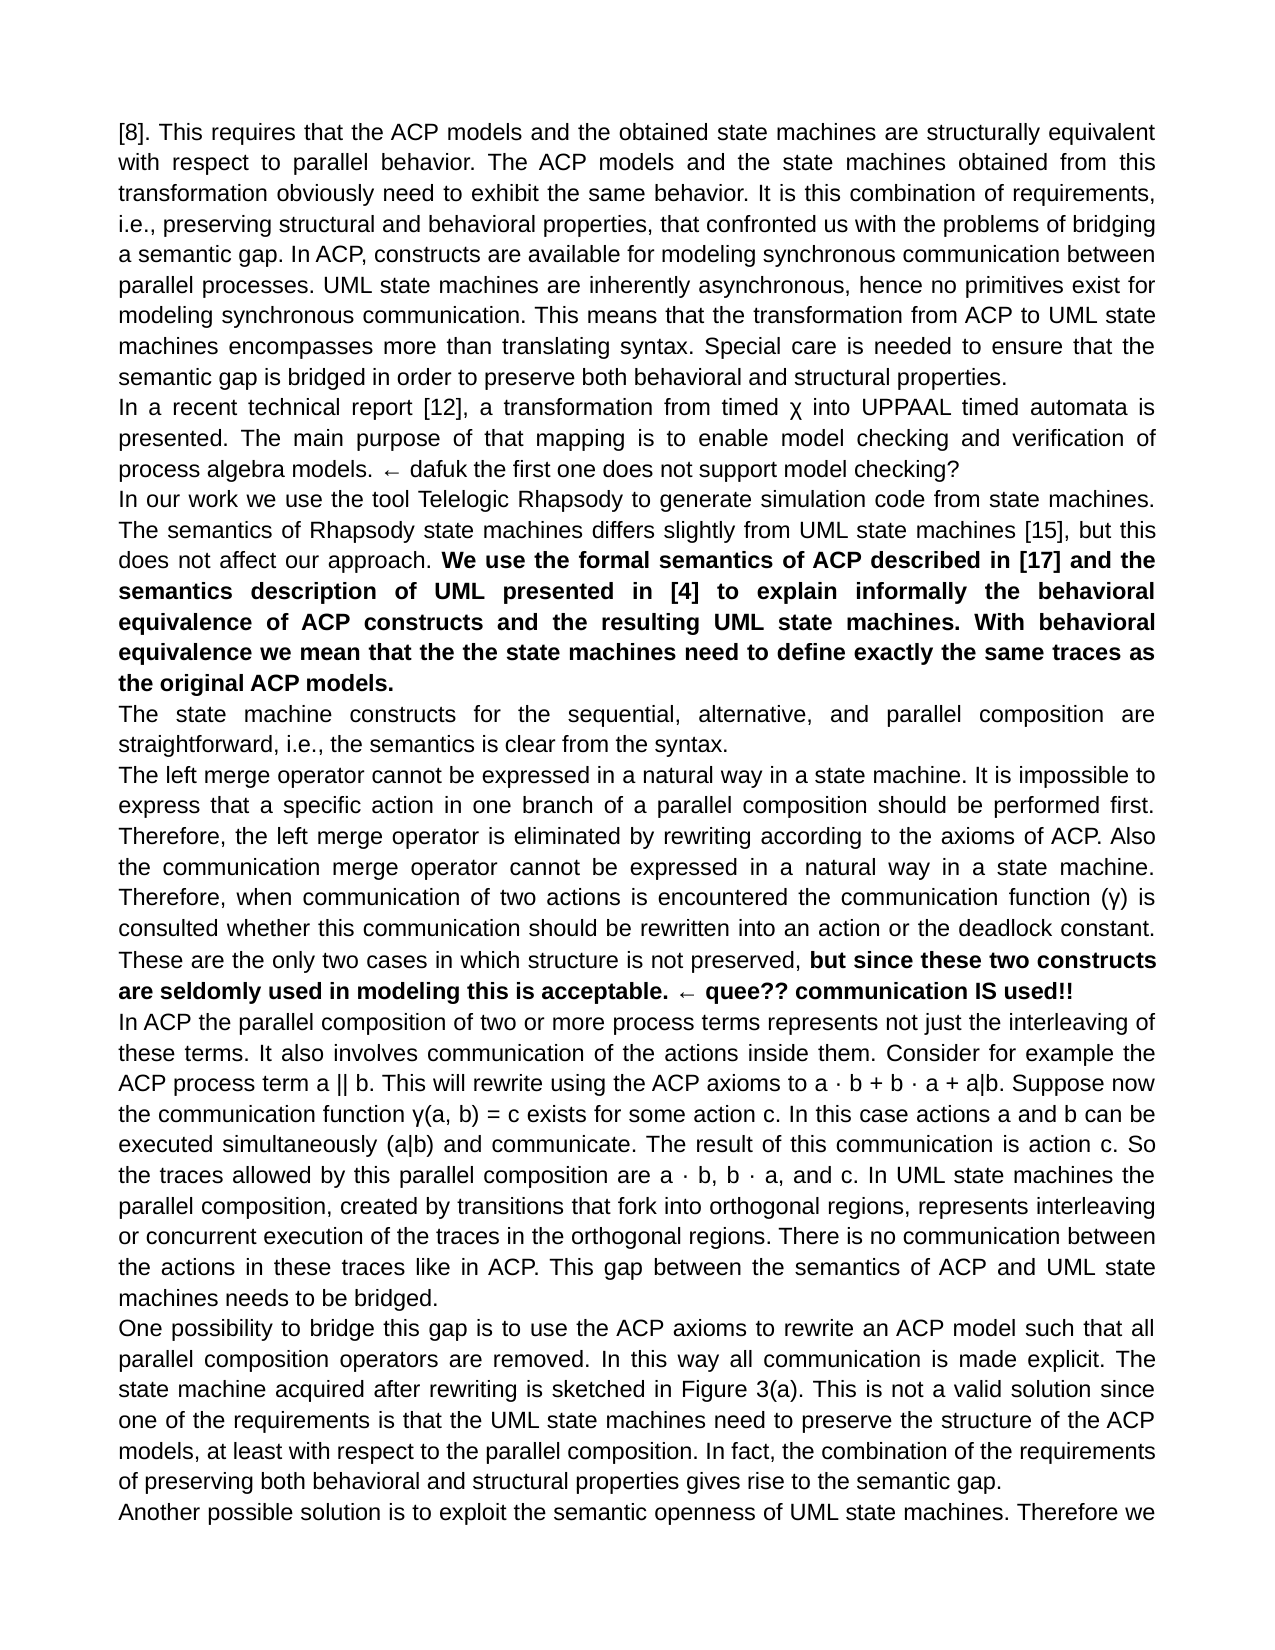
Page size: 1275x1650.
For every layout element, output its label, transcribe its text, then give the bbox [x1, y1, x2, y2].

text The left merge operator cannot be expressed in a natural way in a state machine. It is impossible to express that a specific action in one branch of a parallel composition should be performed first. Therefore, the left merge operator is eliminated by rewriting according to the axioms of ACP. Also the communication merge operator cannot be expressed in a natural way in a state machine. Therefore, when communication of two actions is encountered the communication function (γ) is consulted whether this communication should be rewritten into an action or the deadlock constant. These are the only two cases in which structure is not preserved, but since these two constructs are seldomly used in modeling this is acceptable. ← quee?? communication IS used!! [118, 761, 1157, 1004]
text Another possible solution is to exploit the semantic openness of UML state machines. Therefore we [118, 1498, 1157, 1525]
text One possibility to bridge this gap is to use the ACP axioms to rewrite an ACP model such that all parallel composition operators are removed. In this way all communication is made explicit. The state machine acquired after rewriting is sketched in Figure 3(a). This is not a valid solution since one of the requirements is that the UML state machines need to preserve the structure of the ACP models, at least with respect to the parallel composition. In fact, the combination of the requirements of preserving both behavioral and structural properties gives rise to the semantic gap. [118, 1314, 1157, 1494]
text In ACP the parallel composition of two or more process terms represents not just the interleaving of these terms. It also involves communication of the actions inside them. Consider for example the ACP process term a || b. This will rewrite using the ACP axioms to a · b + b · a + a|b. Suppose now the communication function γ(a, b) = c exists for some action c. In this case actions a and b can be executed simultaneously (a|b) and communicate. The result of this communication is action c. So the traces allowed by this parallel composition are a · b, b · a, and c. In UML state machines the parallel composition, created by transitions that fork into orthogonal regions, represents interleaving or concurrent execution of the traces in the orthogonal regions. There is no communication between the actions in these traces like in ACP. This gap between the semantics of ACP and UML state machines needs to be bridged. [118, 1008, 1157, 1311]
text [8]. This requires that the ACP models and the obtained state machines are structurally equivalent with respect to parallel behavior. The ACP models and the state machines obtained from this transformation obviously need to exhibit the same behavior. It is this combination of requirements, i.e., preserving structural and behavioral properties, that confronted us with the problems of bridging a semantic gap. In ACP, constructs are available for modeling synchronous communication between parallel processes. UML state machines are inherently asynchronous, hence no primitives exist for modeling synchronous communication. This means that the transformation from ACP to UML state machines encompasses more than translating syntax. Special care is needed to ensure that the semantic gap is bridged in order to preserve both behavioral and structural properties. [118, 118, 1157, 390]
text The state machine constructs for the sequential, alternative, and parallel composition are straightforward, i.e., the semantics is clear from the syntax. [118, 700, 1157, 757]
text In a recent technical report [12], a transformation from timed χ into UPPAAL timed automata is presented. The main purpose of that mapping is to enable model checking and verification of process algebra models. ← dafuk the first one does not support model checking? [118, 394, 1157, 482]
text In our work we use the tool Telelogic Rhapsody to generate simulation code from state machines. The semantics of Rhapsody state machines differs slightly from UML state machines [15], but this does not affect our approach. We use the formal semantics of ACP described in [17] and the semantics description of UML presented in [4] to explain informally the behavioral equivalence of ACP constructs and the resulting UML state machines. With behavioral equivalence we mean that the the state machines need to define exactly the same traces as the original ACP models. [118, 486, 1157, 696]
